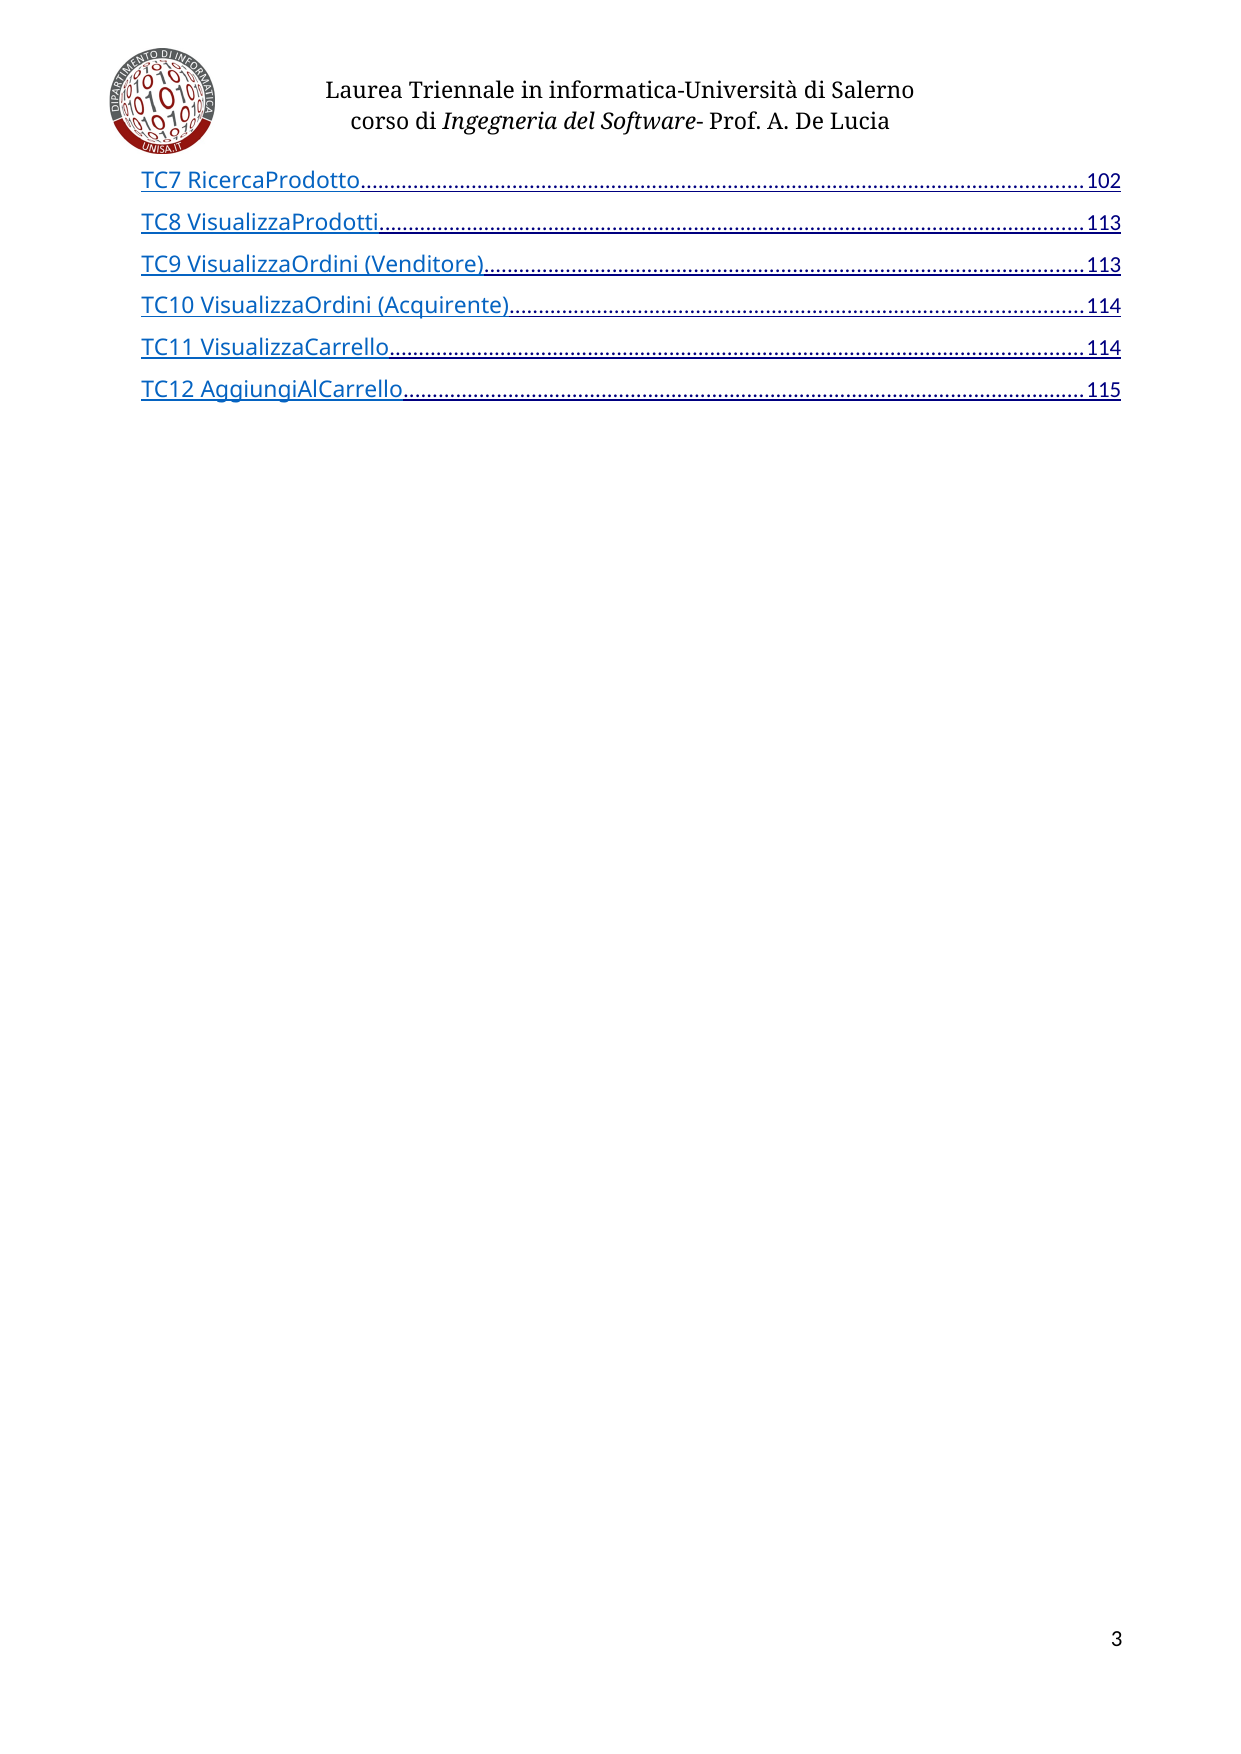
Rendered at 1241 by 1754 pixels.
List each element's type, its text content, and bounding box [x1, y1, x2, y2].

text TC7 RicercaProdotto 102 [141, 164, 1122, 196]
text TC10 VisualizzaOrdini (Acquirente) 114 [141, 289, 1122, 321]
text TC11 VisualizzaCarrello 114 [141, 331, 1122, 362]
text TC12 AggiungiAlCarrello 115 [141, 373, 1122, 404]
text TC9 VisualizzaOrdini (Venditore) 113 [141, 248, 1122, 279]
text TC8 VisualizzaProdotti 113 [141, 206, 1122, 237]
